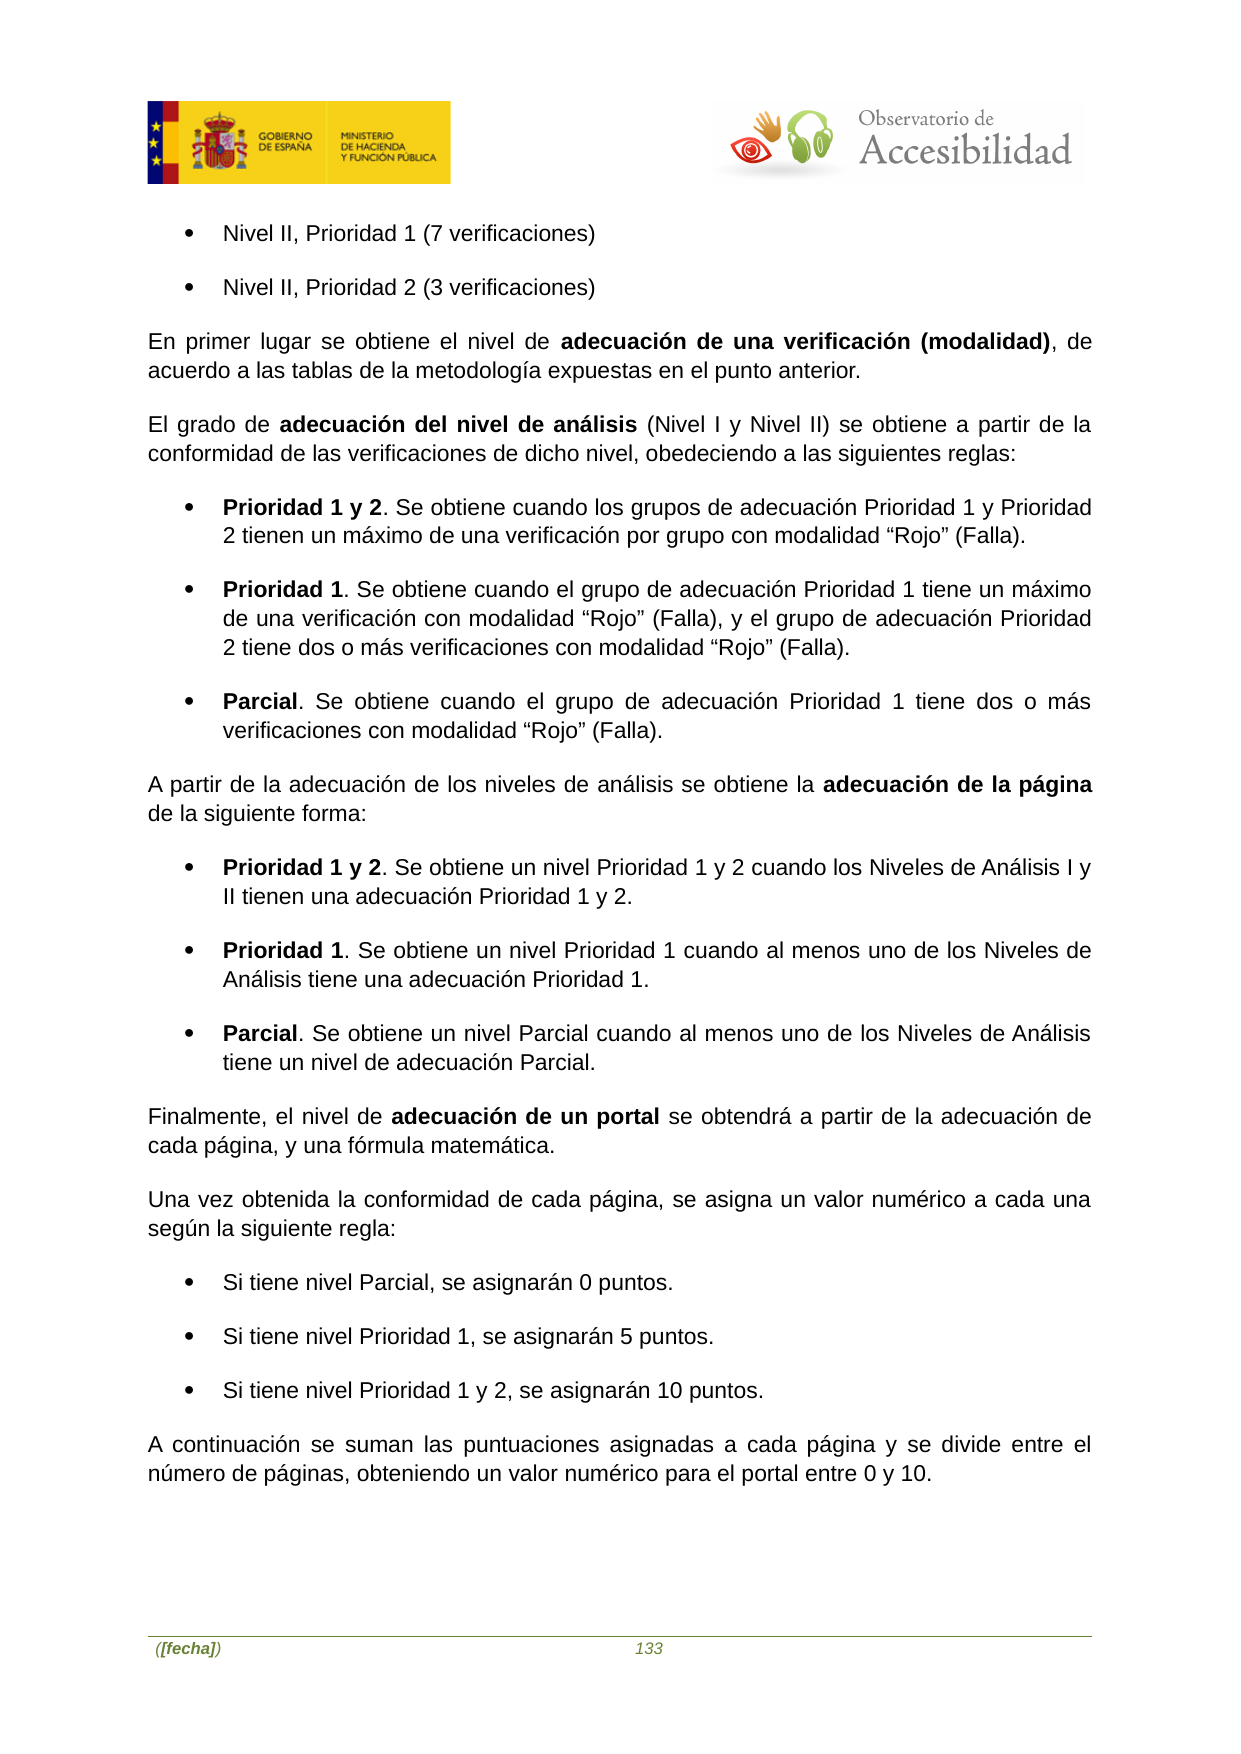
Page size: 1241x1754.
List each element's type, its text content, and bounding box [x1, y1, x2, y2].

text Una vez obtenida la conformidad de cada página, se asigna un valor numérico a cada una según la siguiente regla: [148, 1186, 1092, 1241]
list Prioridad 1. Se obtiene cuando el grupo de adecuación Prioridad 1 tiene un máximo de una verificación con modalidad “Rojo” (Falla), y el grupo de adecuación Prioridad 2 tiene dos o más verificaciones con modalidad “Rojo” (Falla). [185, 576, 1092, 661]
picture [147, 101, 451, 184]
list Prioridad 1 y 2. Se obtiene cuando los grupos de adecuación Prioridad 1 y Prioridad 2 tienen un máximo de una verificación por grupo con modalidad “Rojo” (Falla). [185, 493, 1092, 549]
list Si tiene nivel Prioridad 1 y 2, se asignarán 10 puntos. [185, 1377, 1092, 1403]
list Parcial. Se obtiene cuando el grupo de adecuación Prioridad 1 tiene dos o más verificaciones con modalidad “Rojo” (Falla). [185, 688, 1092, 743]
list Nivel II, Prioridad 1 (7 verificaciones) [185, 220, 1092, 246]
text A partir de la adecuación de los niveles de análisis se obtiene la adecuación de la página de la siguiente forma: [148, 771, 1092, 826]
list Nivel II, Prioridad 2 (3 verificaciones) [185, 274, 1092, 300]
text A continuación se suman las puntuaciones asignadas a cada página y se divide entre el número de páginas, obteniendo un valor numérico para el portal entre 0 y 10. [148, 1431, 1092, 1486]
picture [710, 101, 1086, 184]
text Finalmente, el nivel de adecuación de un portal se obtendrá a partir de la adecuación de cada página, y una fórmula matemática. [148, 1103, 1092, 1158]
list Parcial. Se obtiene un nivel Parcial cuando al menos uno de los Niveles de Análisis tiene un nivel de adecuación Parcial. [185, 1020, 1092, 1075]
text El grado de adecuación del nivel de análisis (Nivel I y Nivel II) se obtiene a partir de la conformidad de las verificaciones de dicho nivel, obedeciendo a las siguientes reglas: [148, 411, 1092, 466]
list Prioridad 1. Se obtiene un nivel Prioridad 1 cuando al menos uno de los Niveles de Análisis tiene una adecuación Prioridad 1. [185, 937, 1092, 992]
list Prioridad 1 y 2. Se obtiene un nivel Prioridad 1 y 2 cuando los Niveles de Análisis I y II tienen una adecuación Prioridad 1 y 2. [185, 854, 1092, 909]
list Si tiene nivel Prioridad 1, se asignarán 5 puntos. [185, 1323, 1092, 1349]
text En primer lugar se obtiene el nivel de adecuación de una verificación (modalidad), de acuerdo a las tablas de la metodología expuestas en el punto anterior. [148, 328, 1092, 383]
list Si tiene nivel Parcial, se asignarán 0 puntos. [185, 1269, 1092, 1295]
